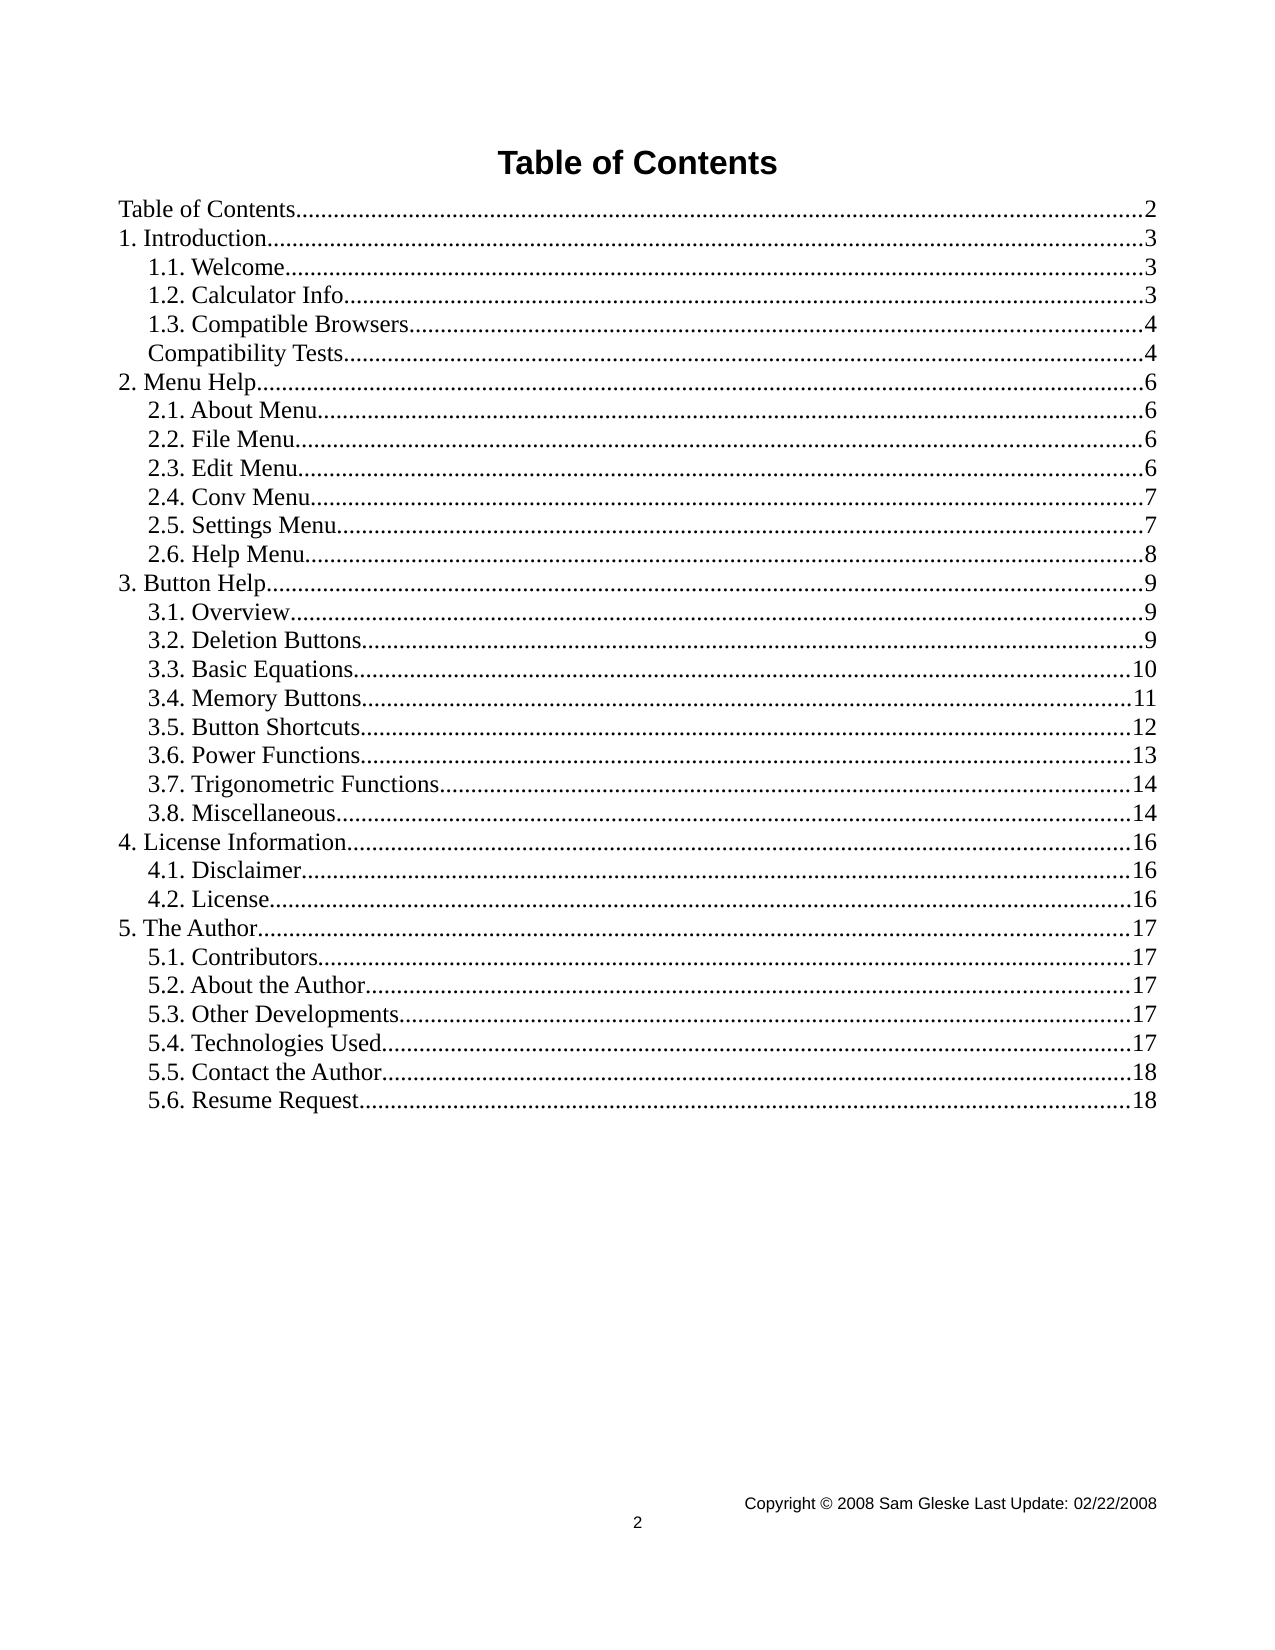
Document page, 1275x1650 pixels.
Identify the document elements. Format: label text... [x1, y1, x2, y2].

text 2. Menu Help 6 [118, 367, 1157, 396]
text 2.2. File Menu 6 [148, 424, 1157, 453]
text 1.3. Compatible Browsers 4 [148, 309, 1157, 338]
text 3. Button Help 9 [118, 568, 1157, 597]
text 3.4. Memory Buttons 11 [148, 683, 1157, 712]
text 3.7. Trigonometric Functions 14 [148, 769, 1157, 798]
text 5.2. About the Author 17 [148, 971, 1157, 999]
text 4.2. License 16 [148, 884, 1157, 913]
text 4. License Information 16 [118, 827, 1157, 856]
text 2.1. About Menu 6 [148, 396, 1157, 424]
text 3.1. Overview 9 [148, 597, 1157, 626]
text 5.6. Resume Request 18 [148, 1086, 1157, 1114]
text 3.8. Miscellaneous 14 [148, 798, 1157, 827]
text 5.3. Other Developments 17 [148, 999, 1157, 1028]
text 5. The Author 17 [118, 913, 1157, 942]
text 3.6. Power Functions 13 [148, 741, 1157, 769]
text 2.6. Help Menu 8 [148, 539, 1157, 568]
text 3.2. Deletion Buttons 9 [148, 626, 1157, 654]
subtitle Table of Contents [118, 143, 1157, 182]
text Compatibility Tests 4 [148, 338, 1157, 367]
text 2.4. Conv Menu 7 [148, 482, 1157, 511]
text 4.1. Disclaimer 16 [148, 856, 1157, 884]
text 5.4. Technologies Used 17 [148, 1028, 1157, 1057]
text 5.5. Contact the Author 18 [148, 1057, 1157, 1086]
text 2.3. Edit Menu 6 [148, 453, 1157, 482]
text 1. Introduction 3 [118, 223, 1157, 252]
text Table of Contents 2 [118, 194, 1157, 223]
text 2.5. Settings Menu 7 [148, 511, 1157, 539]
text 3.3. Basic Equations 10 [148, 654, 1157, 683]
text 5.1. Contributors 17 [148, 942, 1157, 971]
text 3.5. Button Shortcuts 12 [148, 712, 1157, 741]
text 1.2. Calculator Info 3 [148, 281, 1157, 309]
text 1.1. Welcome 3 [148, 252, 1157, 281]
